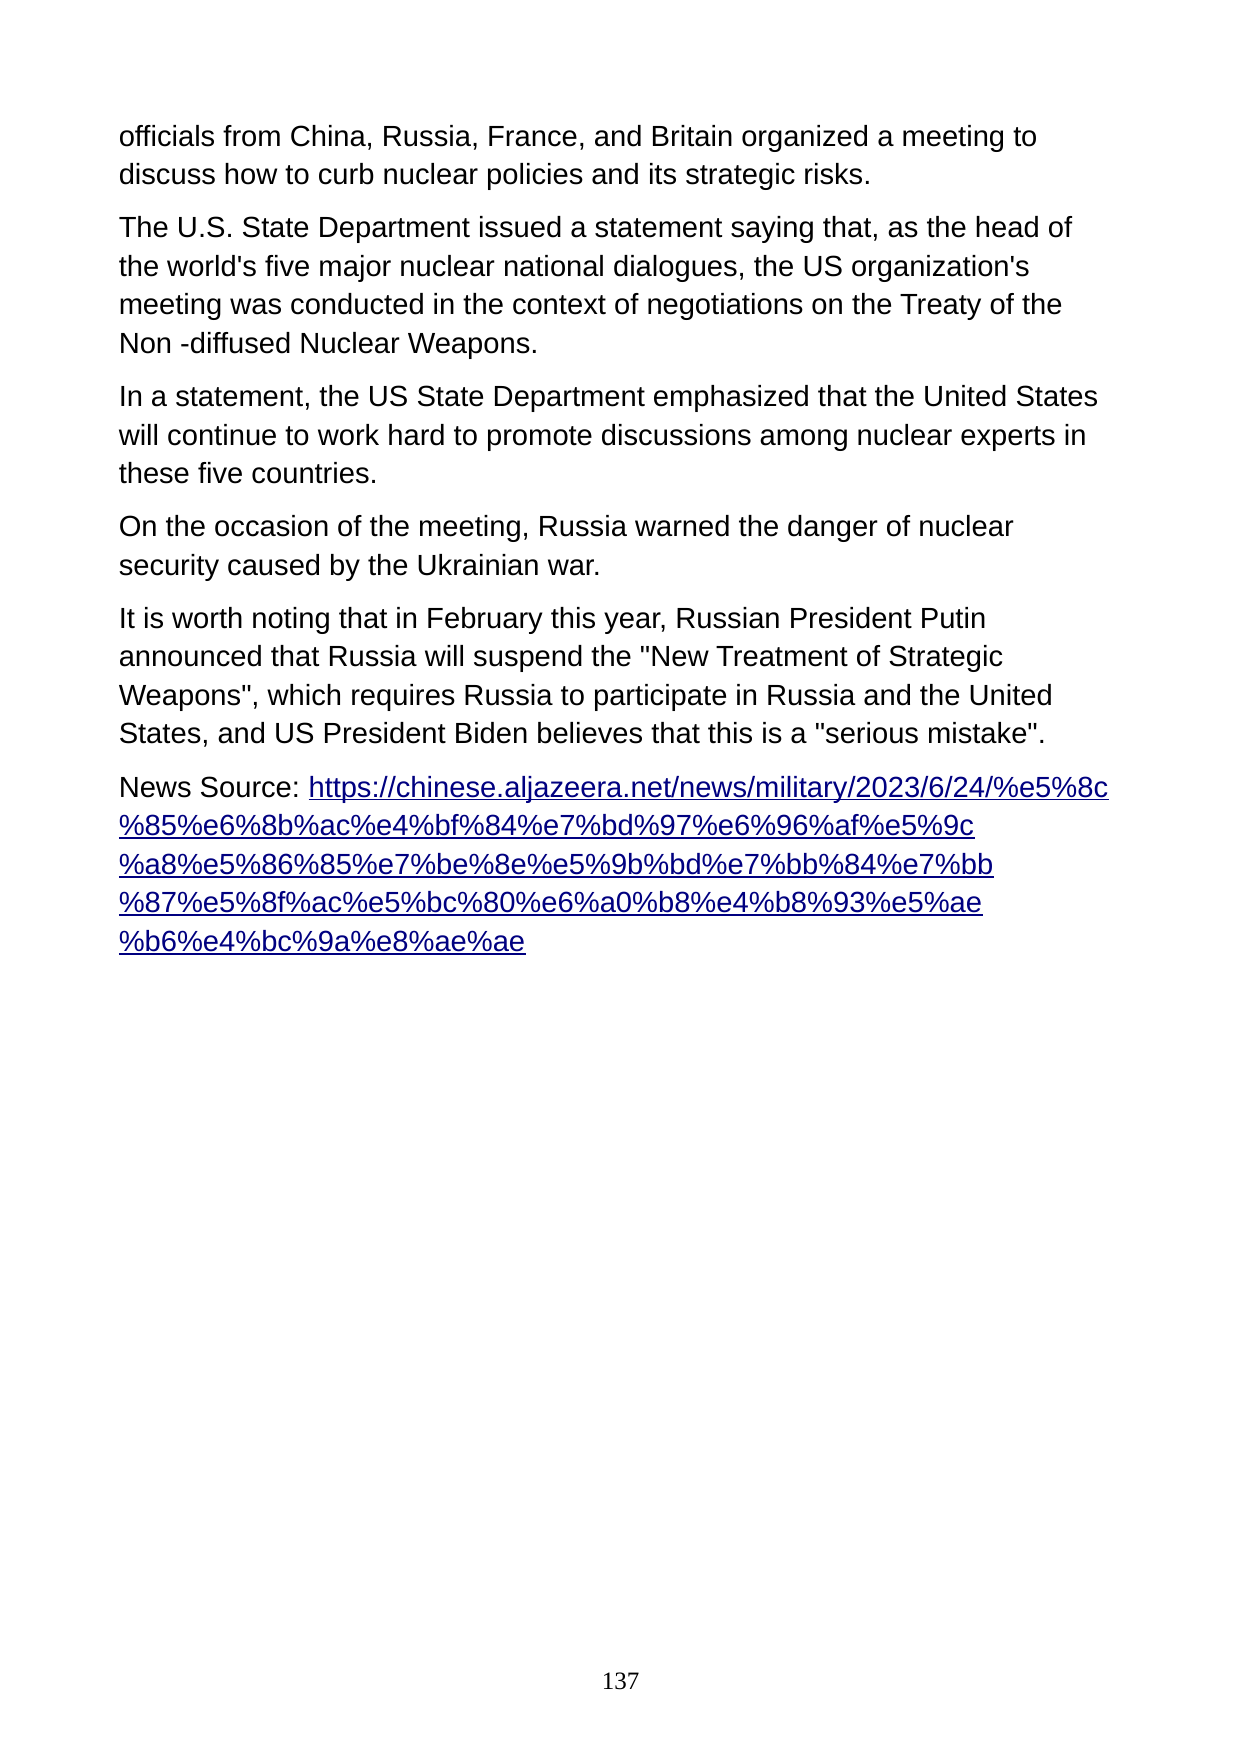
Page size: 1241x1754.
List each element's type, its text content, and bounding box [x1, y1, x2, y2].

text In a statement, the US State Department emphasized that the United States will continue to work hard to promote discussions among nuclear experts in these five countries. [118, 379, 1122, 489]
text It is worth noting that in February this year, Russian President Putin announced that Russia will suspend the "New Treatment of Strategic Weapons", which requires Russia to participate in Russia and the United States, and US President Biden believes that this is a "serious mistake". [118, 601, 1122, 750]
text News Source: https://chinese.aljazeera.net/news/military/2023/6/24/%e5%8c%85%e6%8b%ac%e4%bf%84%e7%bd%97%e6%96%af%e5%9c%a8%e5%86%85%e7%be%8e%e5%9b%bd%e7%bb%84%e7%bb%87%e5%8f%ac%e5%bc%80%e6%a0%b8%e4%b8%93%e5%ae%b6%e4%bc%9a%e8%ae%ae [118, 769, 1122, 957]
text The U.S. State Department issued a statement saying that, as the head of the world's five major nuclear national dialogues, the US organization's meeting was conducted in the context of negotiations on the Treaty of the Non -diffused Nuclear Weapons. [118, 210, 1122, 359]
text officials from China, Russia, France, and Britain organized a meeting to discuss how to curb nuclear policies and its strategic risks. [118, 118, 1122, 191]
text On the occasion of the meeting, Russia warned the danger of nuclear security caused by the Ukrainian war. [118, 509, 1122, 581]
